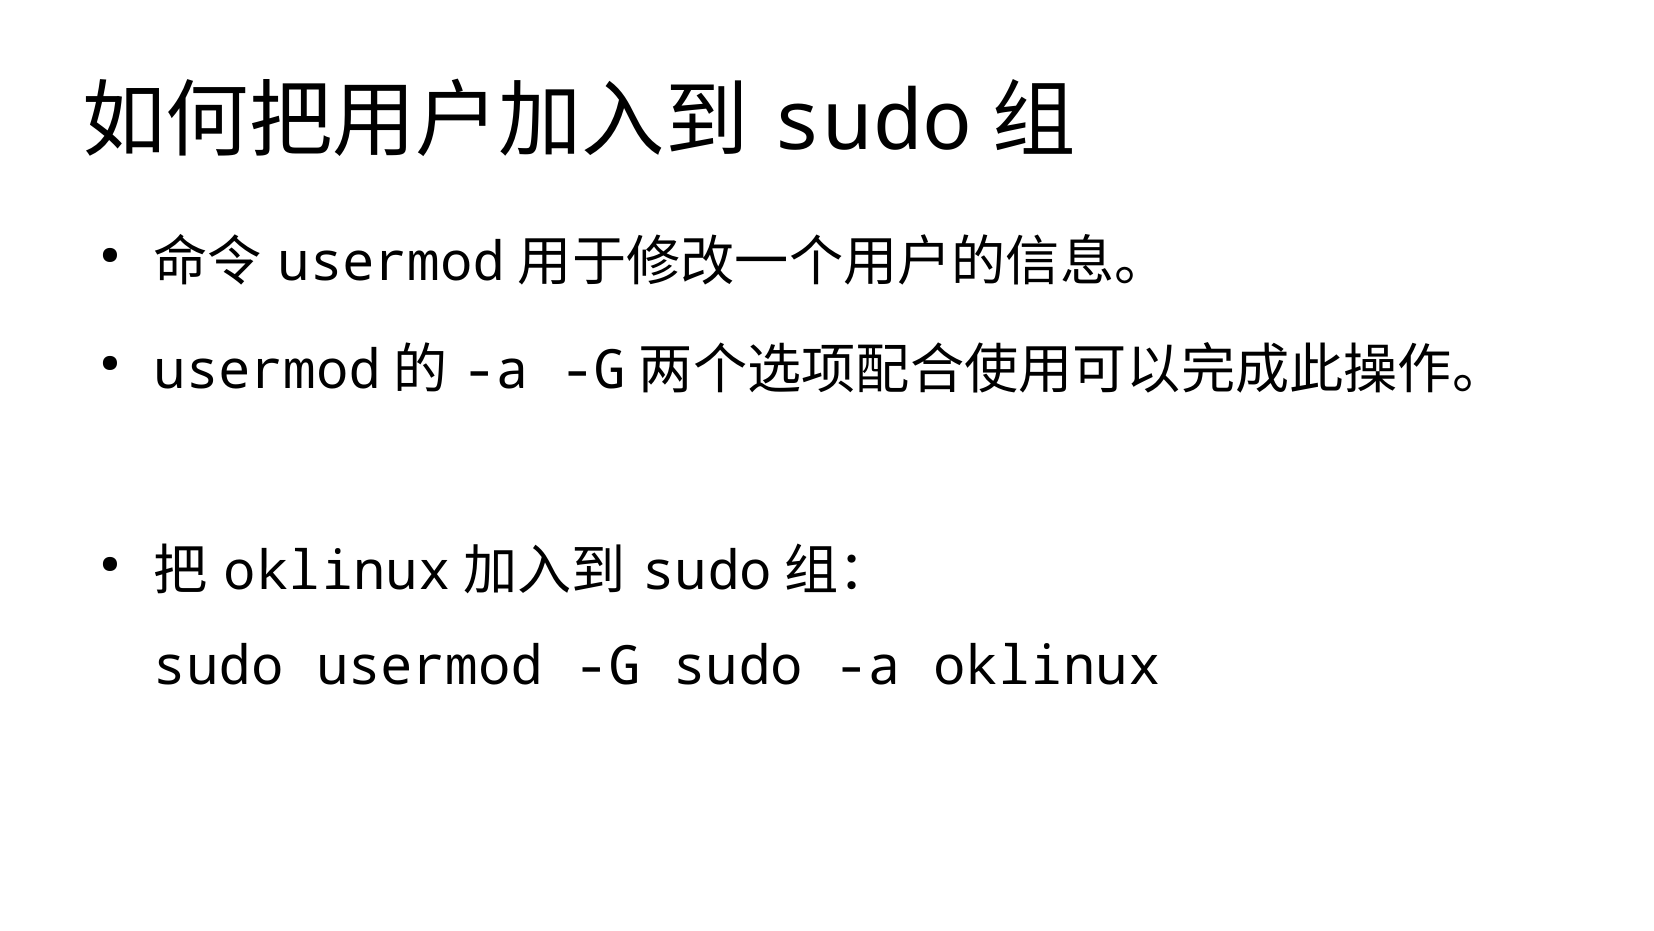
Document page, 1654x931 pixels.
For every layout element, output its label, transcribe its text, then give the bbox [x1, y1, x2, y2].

title 如何把用户加入到sudo组 [82, 37, 1571, 189]
list 命令usermod用于修改一个用户的信息。 usermod的-a -G两个选项配合使用可以完成此操作。 把oklinux加入到sudo组： sudo usermod -G sudo -a oklinux [82, 217, 1571, 839]
